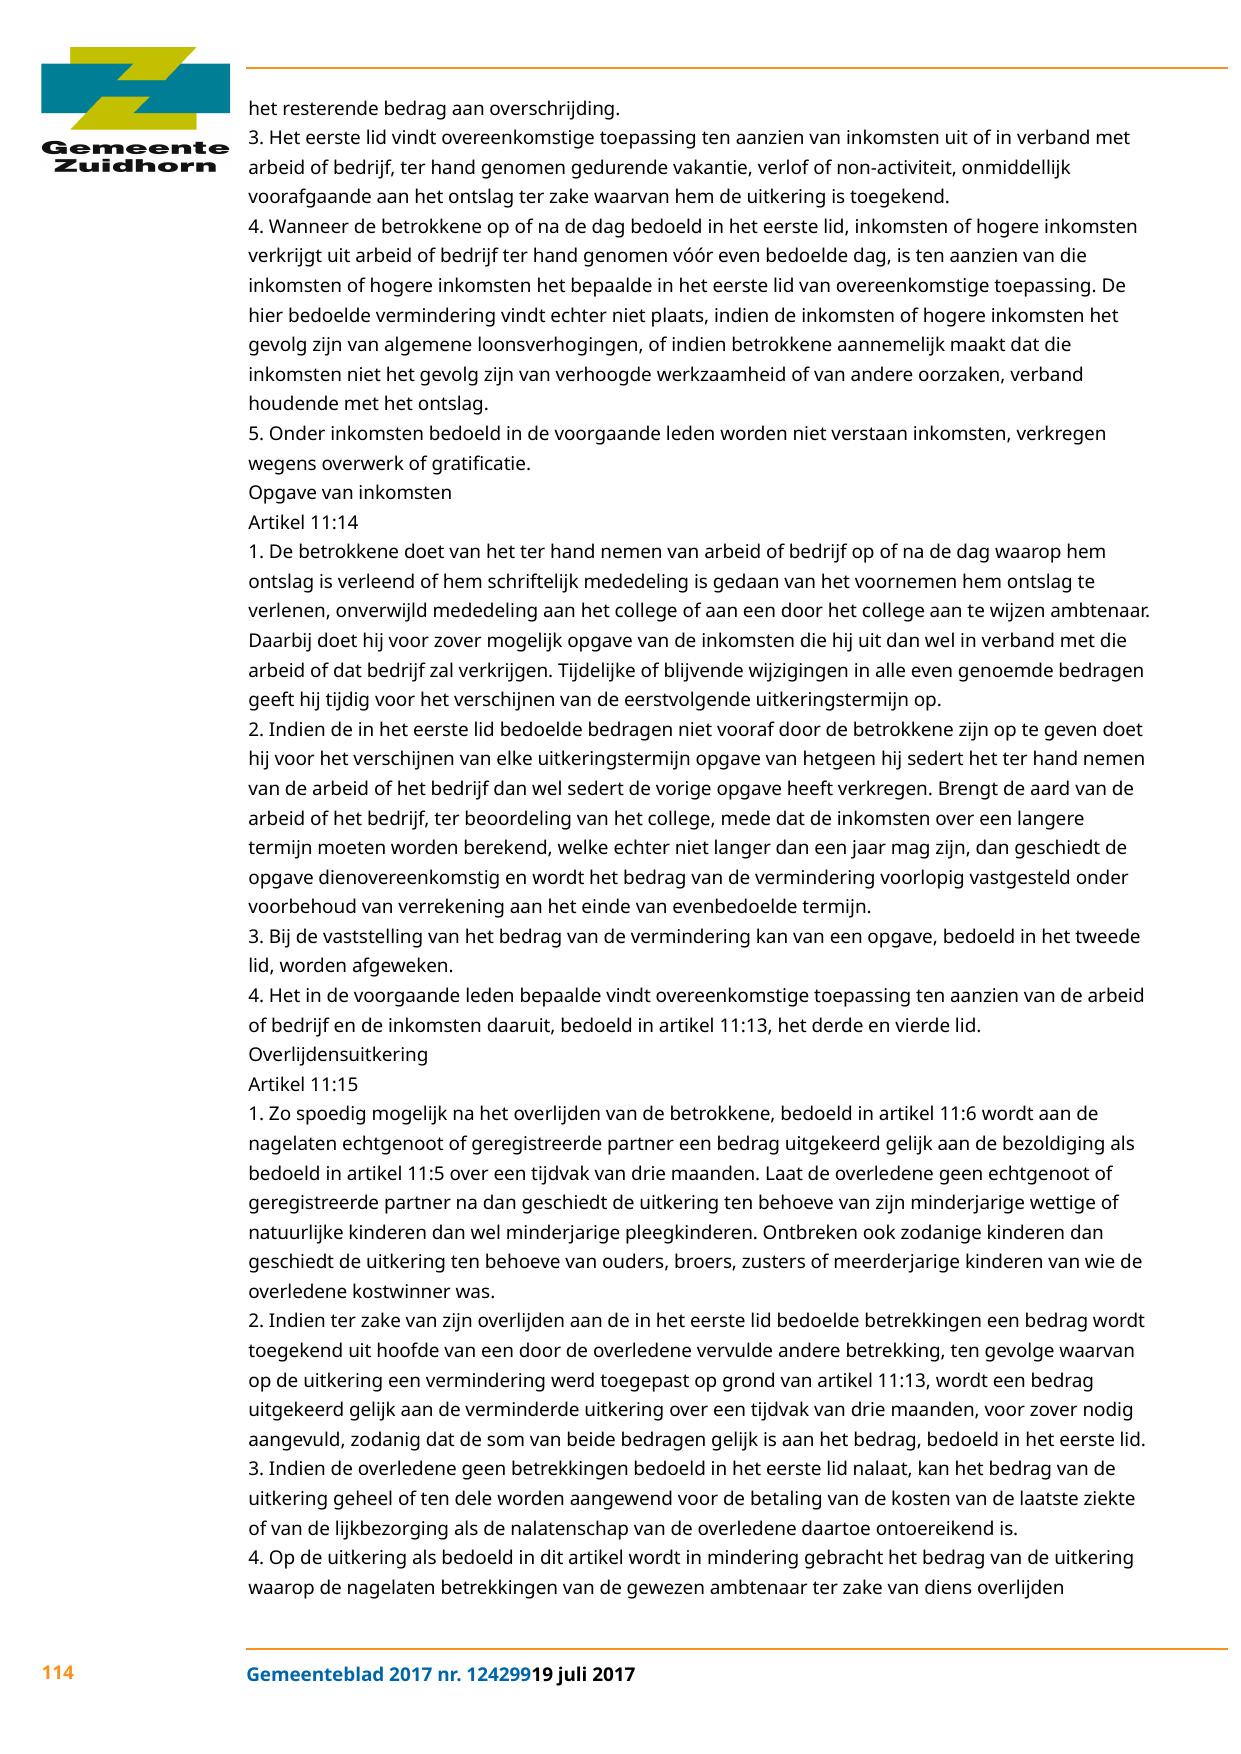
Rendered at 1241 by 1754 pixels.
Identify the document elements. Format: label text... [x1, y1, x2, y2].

text Artikel 11:15 [248, 1071, 1152, 1097]
text 2. Indien de in het eerste lid bedoelde bedragen niet vooraf door de betrokkene zijn op te geven doet hij voor het verschijnen van elke uitkeringstermijn opgave van hetgeen hij sedert het ter hand nemen van de arbeid of het bedrijf dan wel sedert de vorige opgave heeft verkregen. Brengt de aard van de arbeid of het bedrijf, ter beoordeling van het college, mede dat de inkomsten over een langere termijn moeten worden berekend, welke echter niet langer dan een jaar mag zijn, dan geschiedt de opgave dienovereenkomstig en wordt het bedrag van de vermindering voorlopig vastgesteld onder voorbehoud van verrekening aan het einde van evenbedoelde termijn. [248, 716, 1152, 919]
text 4. Op de uitkering als bedoeld in dit artikel wordt in mindering gebracht het bedrag van de uitkering waarop de nagelaten betrekkingen van de gewezen ambtenaar ter zake van diens overlijden [248, 1544, 1152, 1600]
picture [41, 47, 231, 172]
text 3. Het eerste lid vindt overeenkomstige toepassing ten aanzien van inkomsten uit of in verband met arbeid of bedrijf, ter hand genomen gedurende vakantie, verlof of non-activiteit, onmiddellijk voorafgaande aan het ontslag ter zake waarvan hem de uitkering is toegekend. [248, 124, 1152, 209]
text 5. Onder inkomsten bedoeld in de voorgaande leden worden niet verstaan inkomsten, verkregen wegens overwerk of gratificatie. [248, 420, 1152, 476]
text 3. Indien de overledene geen betrekkingen bedoeld in het eerste lid nalaat, kan het bedrag van de uitkering geheel of ten dele worden aangewend voor de betaling van de kosten van de laatste ziekte of van de lijkbezorging als de nalatenschap van de overledene daartoe ontoereikend is. [248, 1456, 1152, 1541]
text 1. De betrokkene doet van het ter hand nemen van arbeid of bedrijf op of na de dag waarop hem ontslag is verleend of hem schriftelijk mededeling is gedaan van het voornemen hem ontslag te verlenen, onverwijld mededeling aan het college of aan een door het college aan te wijzen ambtenaar. Daarbij doet hij voor zover mogelijk opgave van de inkomsten die hij uit dan wel in verband met die arbeid of dat bedrijf zal verkrijgen. Tijdelijke of blijvende wijzigingen in alle even genoemde bedragen geeft hij tijdig voor het verschijnen van de eerstvolgende uitkeringstermijn op. [248, 538, 1152, 712]
text 3. Bij de vaststelling van het bedrag van de vermindering kan van een opgave, bedoeld in het tweede lid, worden afgeweken. [248, 923, 1152, 978]
text 4. Het in de voorgaande leden bepaalde vindt overeenkomstige toepassing ten aanzien van de arbeid of bedrijf en de inkomsten daaruit, bedoeld in artikel 11:13, het derde en vierde lid. [248, 982, 1152, 1038]
text het resterende bedrag aan overschrijding. [248, 95, 1152, 121]
text Artikel 11:14 [248, 509, 1152, 535]
text 4. Wanneer de betrokkene op of na de dag bedoeld in het eerste lid, inkomsten of hogere inkomsten verkrijgt uit arbeid of bedrijf ter hand genomen vóór even bedoelde dag, is ten aanzien van die inkomsten of hogere inkomsten het bepaalde in het eerste lid van overeenkomstige toepassing. De hier bedoelde vermindering vindt echter niet plaats, indien de inkomsten of hogere inkomsten het gevolg zijn van algemene loonsverhogingen, of indien betrokkene aannemelijk maakt dat die inkomsten niet het gevolg zijn van verhoogde werkzaamheid of van andere oorzaken, verband houdende met het ontslag. [248, 213, 1152, 416]
text 2. Indien ter zake van zijn overlijden aan de in het eerste lid bedoelde betrekkingen een bedrag wordt toegekend uit hoofde van een door de overledene vervulde andere betrekking, ten gevolge waarvan op de uitkering een vermindering werd toegepast op grond van artikel 11:13, wordt een bedrag uitgekeerd gelijk aan de verminderde uitkering over een tijdvak van drie maanden, voor zover nodig aangevuld, zodanig dat de som van beide bedragen gelijk is aan het bedrag, bedoeld in het eerste lid. [248, 1308, 1152, 1452]
text Opgave van inkomsten [248, 479, 1152, 505]
text 1. Zo spoedig mogelijk na het overlijden van de betrokkene, bedoeld in artikel 11:6 wordt aan de nagelaten echtgenoot of geregistreerde partner een bedrag uitgekeerd gelijk aan de bezoldiging als bedoeld in artikel 11:5 over een tijdvak van drie maanden. Laat de overledene geen echtgenoot of geregistreerde partner na dan geschiedt de uitkering ten behoeve van zijn minderjarige wettige of natuurlijke kinderen dan wel minderjarige pleegkinderen. Ontbreken ook zodanige kinderen dan geschiedt de uitkering ten behoeve van ouders, broers, zusters of meerderjarige kinderen van wie de overledene kostwinner was. [248, 1101, 1152, 1304]
text Overlijdensuitkering [248, 1041, 1152, 1067]
